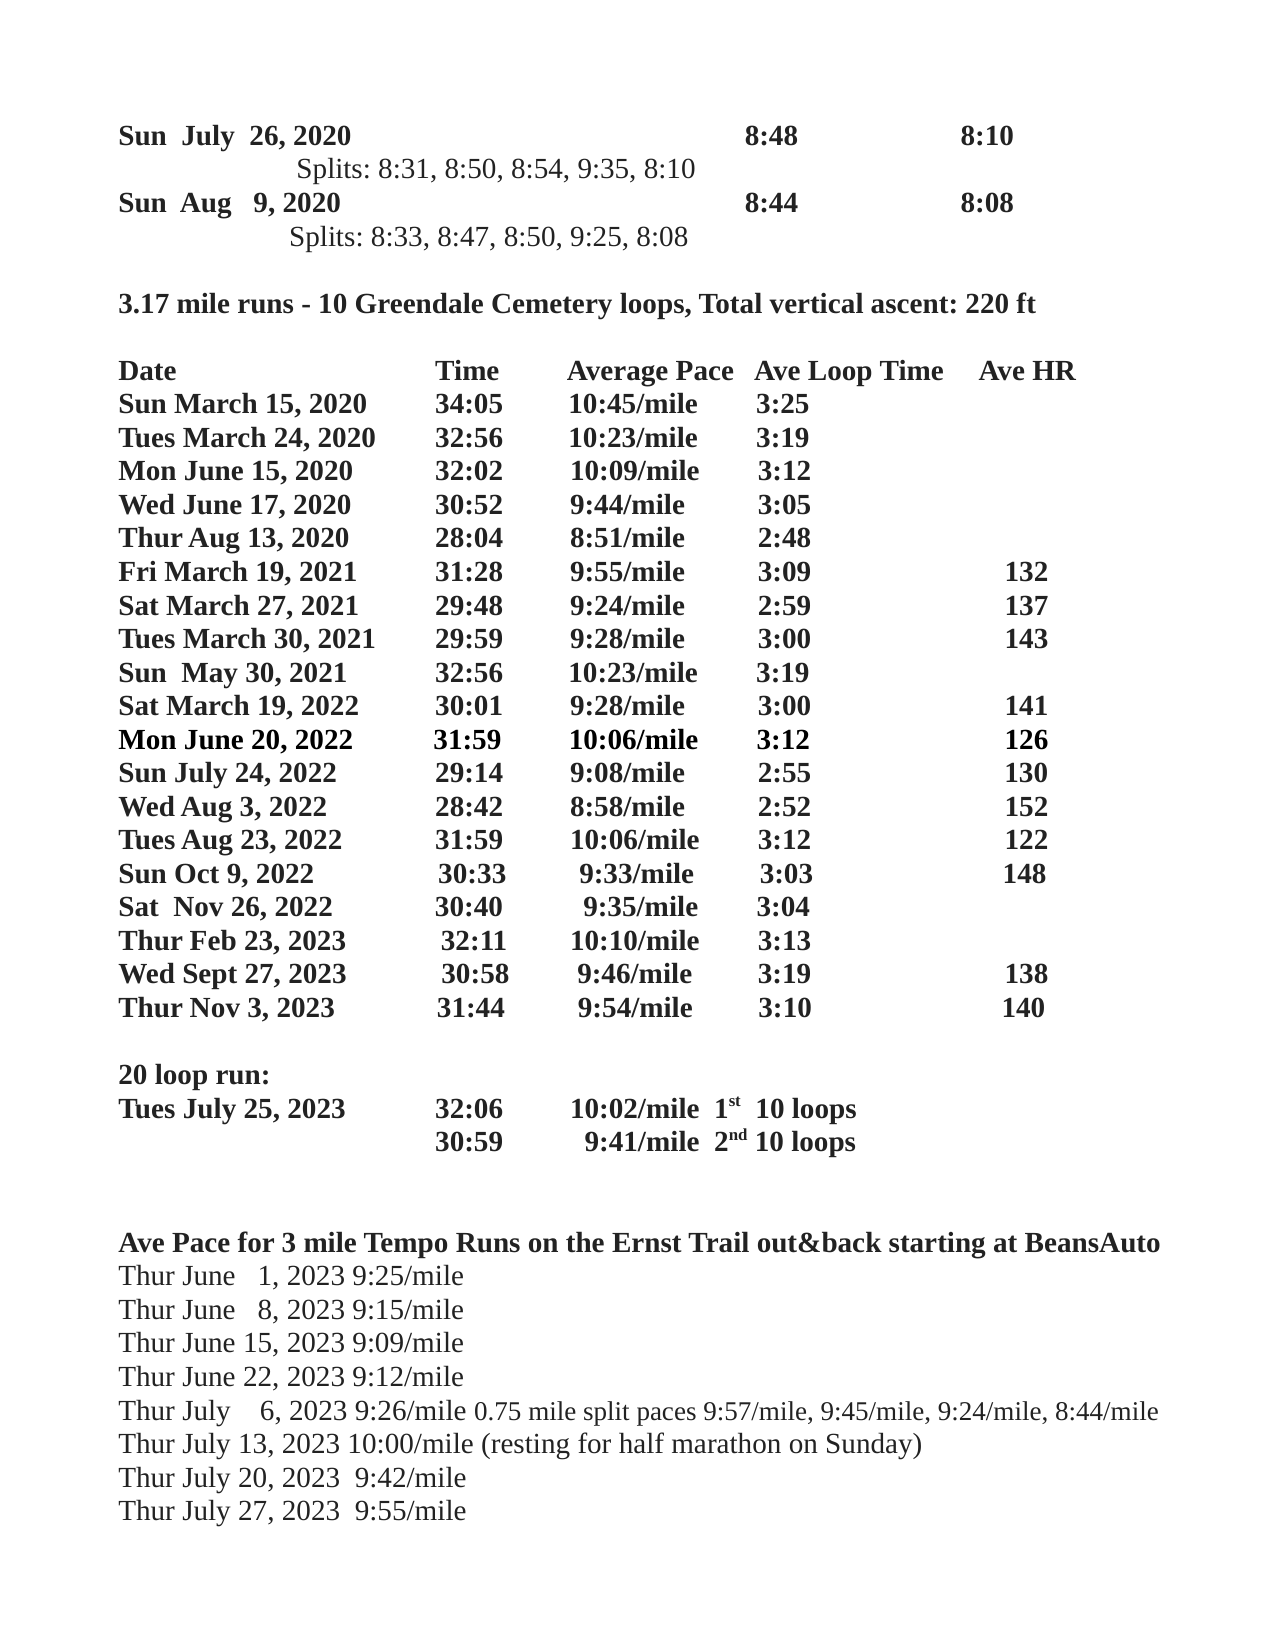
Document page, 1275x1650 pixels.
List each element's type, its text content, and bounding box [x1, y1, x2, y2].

text Thur June 15, 2023 9:09/mile [118, 1326, 1161, 1359]
text Sun July 26, 2020 8:48 8:10 Splits: 8:31, 8:50, 8:54, 9:35, 8:10 [118, 118, 1161, 185]
text Thur June 1, 2023 9:25/mile [118, 1258, 1161, 1292]
text Tues March 30, 2021 29:59 9:28/mile 3:00 143 [118, 621, 1161, 655]
text Thur July 20, 2023 9:42/mile [118, 1460, 1161, 1493]
text Mon June 20, 2022 31:59 10:06/mile 3:12 126 [118, 722, 1157, 755]
text Fri March 19, 2021 31:28 9:55/mile 3:09 132 [118, 554, 1161, 588]
text Thur July 6, 2023 9:26/mile 0.75 mile split paces 9:57/mile, 9:45/mile, 9:24/mile, 8:44/mile [118, 1393, 1161, 1426]
text Ave Pace for 3 mile Tempo Runs on the Ernst Trail out&back starting at BeansAuto [118, 1225, 1161, 1258]
text Sat March 27, 2021 29:48 9:24/mile 2:59 137 [118, 588, 1161, 621]
text Thur July 13, 2023 10:00/mile (resting for half marathon on Sunday) [118, 1426, 1161, 1460]
text Mon June 15, 2020 32:02 10:09/mile 3:12 [118, 453, 1161, 487]
text Thur Nov 3, 2023 31:44 9:54/mile 3:10 140 [118, 990, 1161, 1024]
text Wed Sept 27, 2023 30:58 9:46/mile 3:19 138 [118, 957, 1161, 990]
text Sun March 15, 2020 34:05 10:45/mile 3:25 [118, 386, 1161, 420]
list 3.17 mile runs - 10 Greendale Cemetery loops, Total vertical ascent: 220 ft [118, 286, 1161, 319]
text Wed Aug 3, 2022 28:42 8:58/mile 2:52 152 [118, 789, 1161, 822]
text Thur Feb 23, 2023 32:11 10:10/mile 3:13 [118, 923, 1161, 957]
text Thur Aug 13, 2020 28:04 8:51/mile 2:48 [118, 521, 1161, 554]
text Sun July 24, 2022 29:14 9:08/mile 2:55 130 [118, 755, 1161, 789]
text Sun May 30, 2021 32:56 10:23/mile 3:19 [118, 655, 1161, 688]
text 20 loop run: [118, 1057, 1161, 1091]
text Thur July 27, 2023 9:55/mile [118, 1493, 1161, 1527]
text 30:59 9:41/mile 2nd 10 loops [118, 1124, 1161, 1158]
text Date Time Average Pace Ave Loop Time Ave HR [118, 353, 1161, 386]
text Sat Nov 26, 2022 30:40 9:35/mile 3:04 [118, 889, 1161, 923]
text Sat March 19, 2022 30:01 9:28/mile 3:00 141 [118, 688, 1161, 722]
text Wed June 17, 2020 30:52 9:44/mile 3:05 [118, 487, 1161, 521]
text Sun Aug 9, 2020 8:44 8:08 Splits: 8:33, 8:47, 8:50, 9:25, 8:08 [118, 185, 1161, 252]
text Tues March 24, 2020 32:56 10:23/mile 3:19 [118, 420, 1161, 453]
text Sun Oct 9, 2022 30:33 9:33/mile 3:03 148 [118, 856, 1161, 889]
text Thur June 22, 2023 9:12/mile [118, 1359, 1161, 1393]
text Thur June 8, 2023 9:15/mile [118, 1292, 1161, 1326]
text Tues Aug 23, 2022 31:59 10:06/mile 3:12 122 [118, 822, 1161, 856]
text Tues July 25, 2023 32:06 10:02/mile 1st 10 loops [118, 1091, 1161, 1124]
